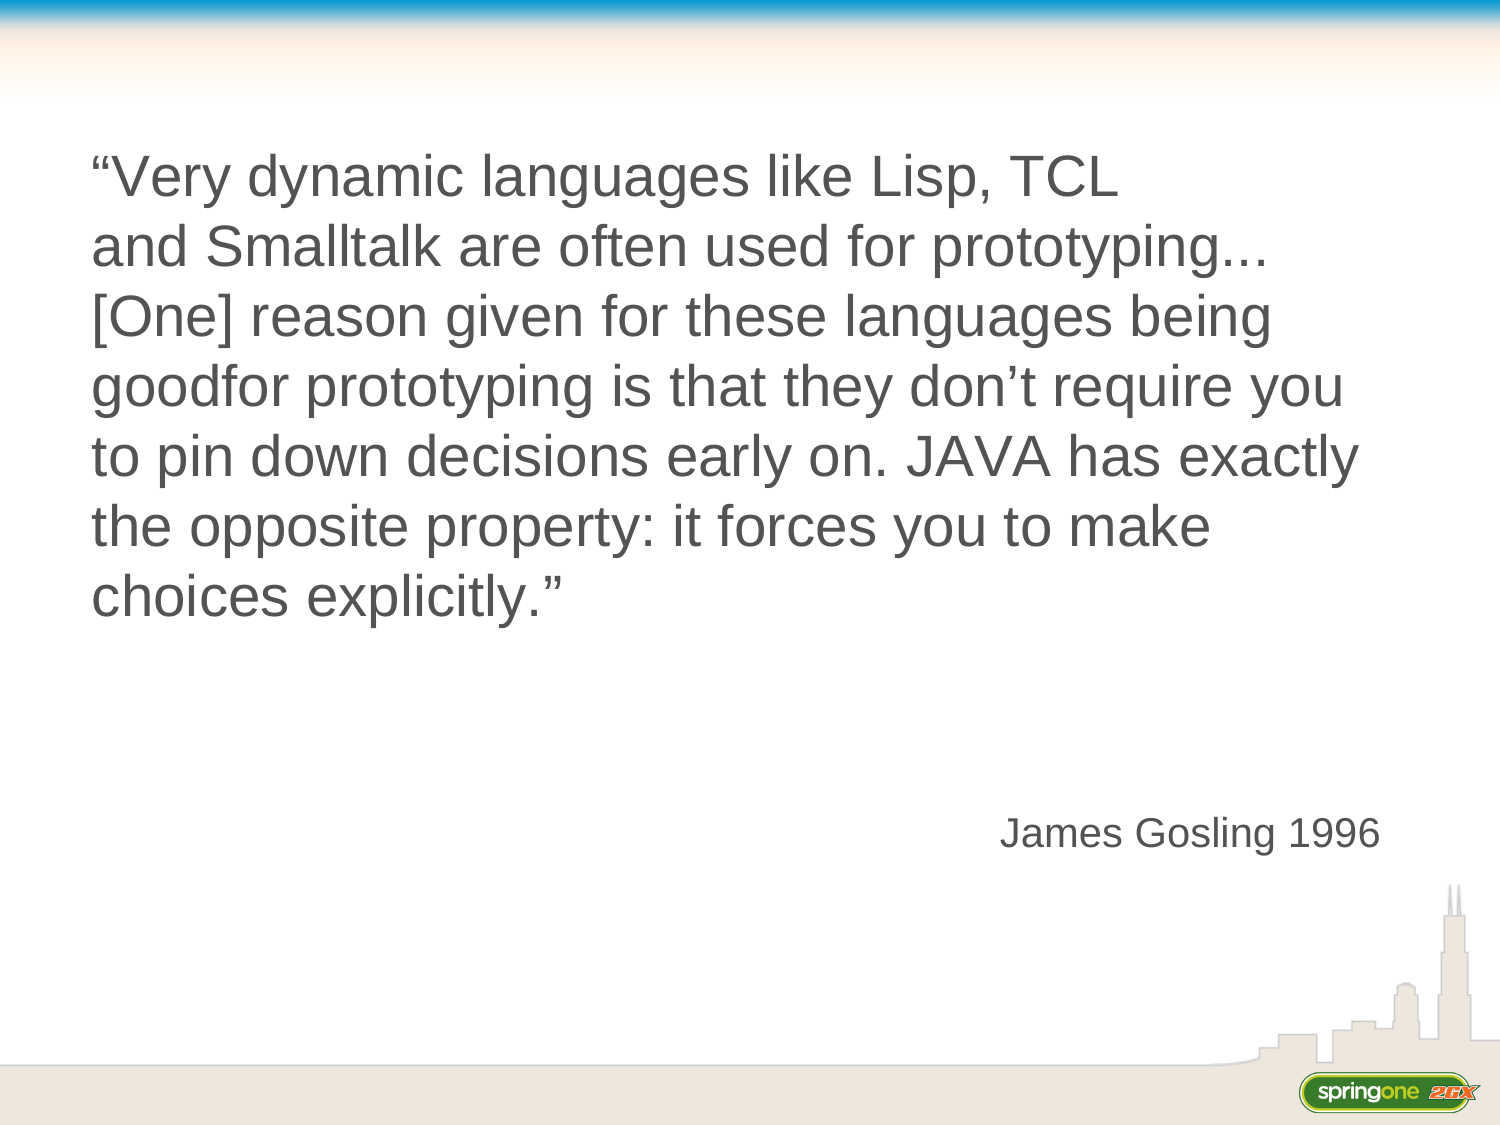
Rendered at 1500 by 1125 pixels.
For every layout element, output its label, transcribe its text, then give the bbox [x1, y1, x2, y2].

picture [0, 3, 1500, 1125]
subtitle “Very dynamic languages like Lisp, TCL and Smalltalk are often used for prototyping... [One] reason given for these languages being goodfor prototyping is that they don’t require you to pin down decisions early on. JAVA has exactly the opposite property: it forces you to make choices explicitly.” James Gosling 1996 [91, 20, 1473, 974]
